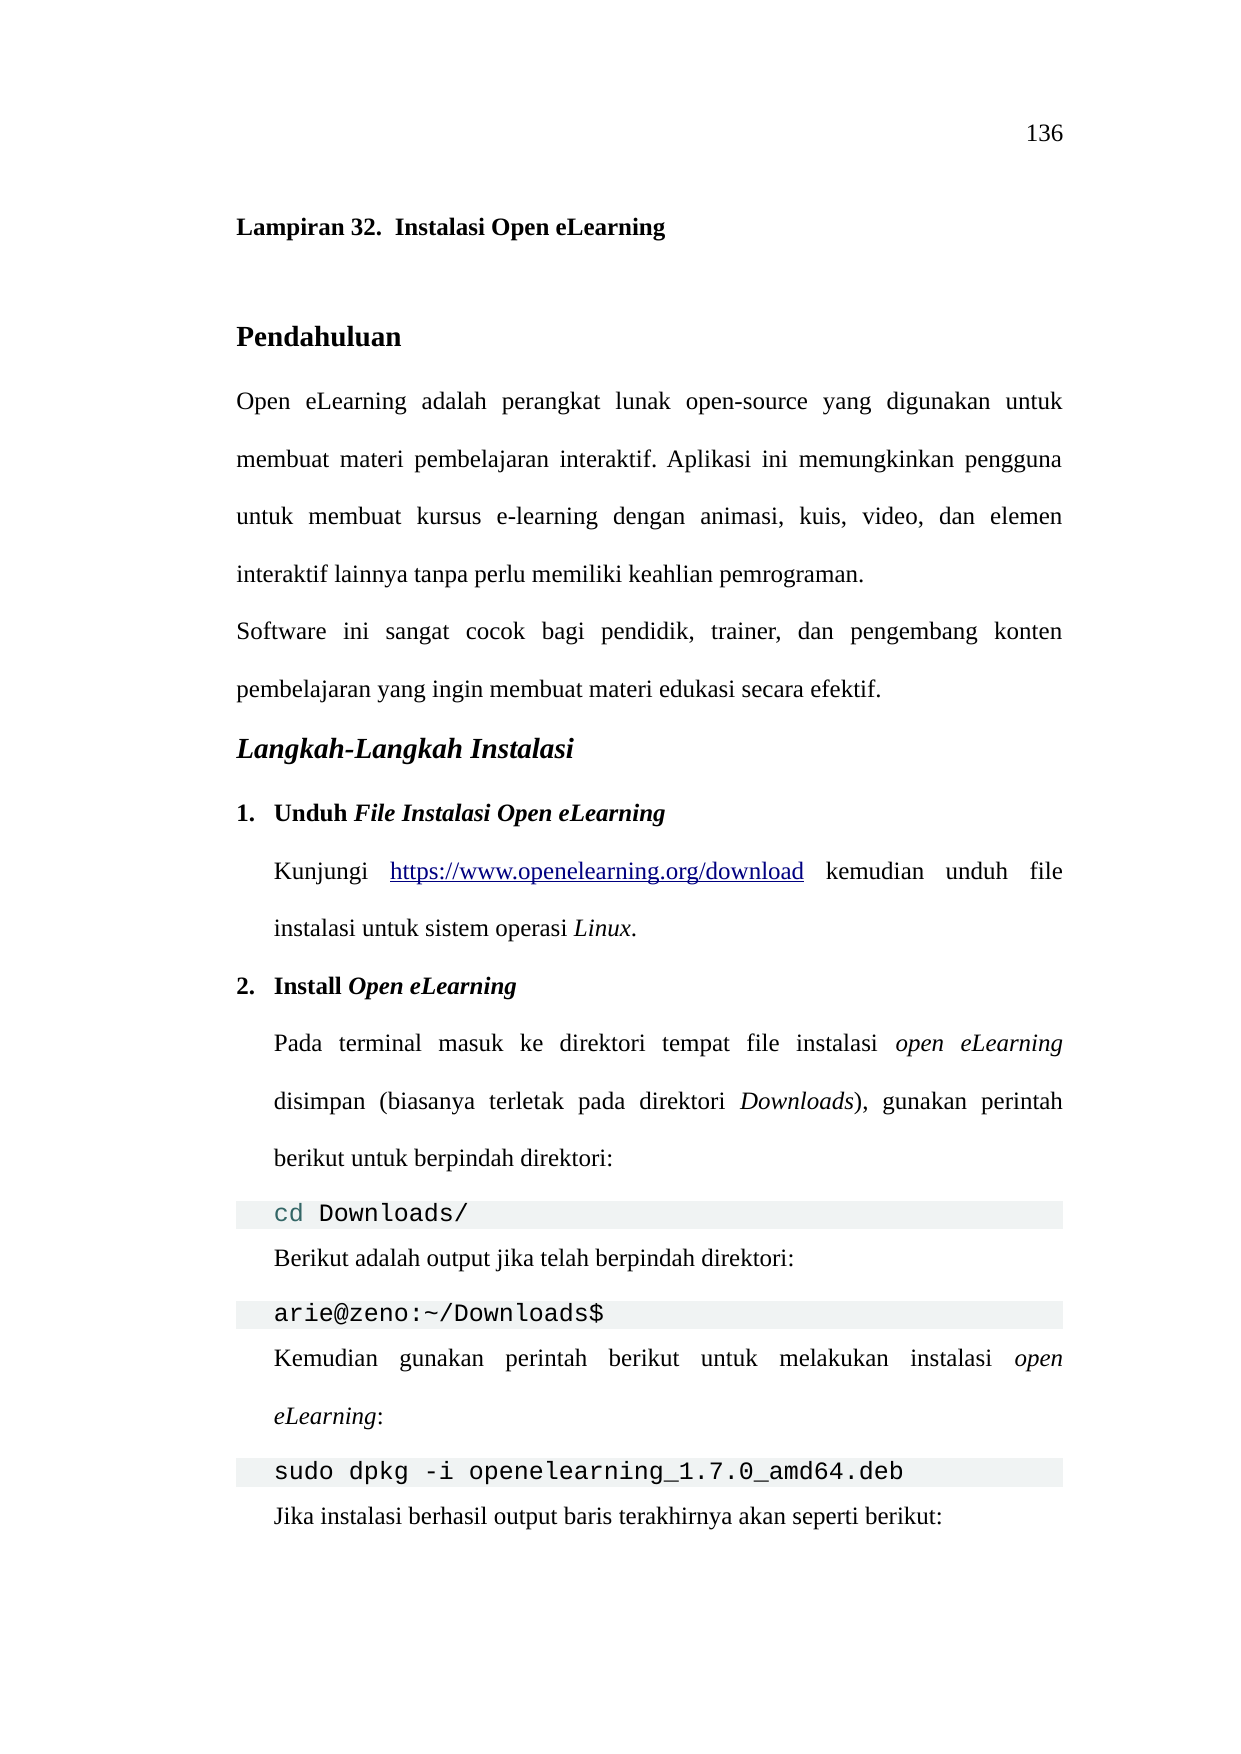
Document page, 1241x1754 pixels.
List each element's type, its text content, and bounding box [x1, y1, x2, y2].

text Pendahuluan [236, 319, 1063, 353]
list cd Downloads/ [236, 1201, 1063, 1229]
list sudo dpkg -i openelearning_1.7.0_amd64.deb [236, 1458, 1063, 1487]
list Unduh File Instalasi Open eLearning [236, 798, 1063, 827]
text Software ini sangat cocok bagi pendidik, trainer, dan pengembang konten pembelajaran yang ingin membuat materi edukasi secara efektif. [236, 616, 1063, 702]
text Open eLearning adalah perangkat lunak open-source yang digunakan untuk membuat materi pembelajaran interaktif. Aplikasi ini memungkinkan pengguna untuk membuat kursus e-learning dengan animasi, kuis, video, dan elemen interaktif lainnya tanpa perlu memiliki keahlian pemrograman. [236, 386, 1063, 587]
subtitle Instalasi Open eLearning [236, 212, 1063, 241]
list Kunjungi https://www.openelearning.org/download kemudian unduh file instalasi untuk sistem operasi Linux. [236, 856, 1063, 942]
list Install Open eLearning [236, 971, 1063, 999]
text Langkah-Langkah Instalasi [236, 731, 1063, 765]
list Pada terminal masuk ke direktori tempat file instalasi open eLearning disimpan (biasanya terletak pada direktori Downloads), gunakan perintah berikut untuk berpindah direktori: [236, 1028, 1063, 1172]
list Berikut adalah output jika telah berpindah direktori: [236, 1243, 1063, 1272]
list Kemudian gunakan perintah berikut untuk melakukan instalasi open eLearning: [236, 1343, 1063, 1429]
list Jika instalasi berhasil output baris terakhirnya akan seperti berikut: [236, 1501, 1063, 1529]
list arie@zeno:~/Downloads$ [236, 1301, 1063, 1329]
